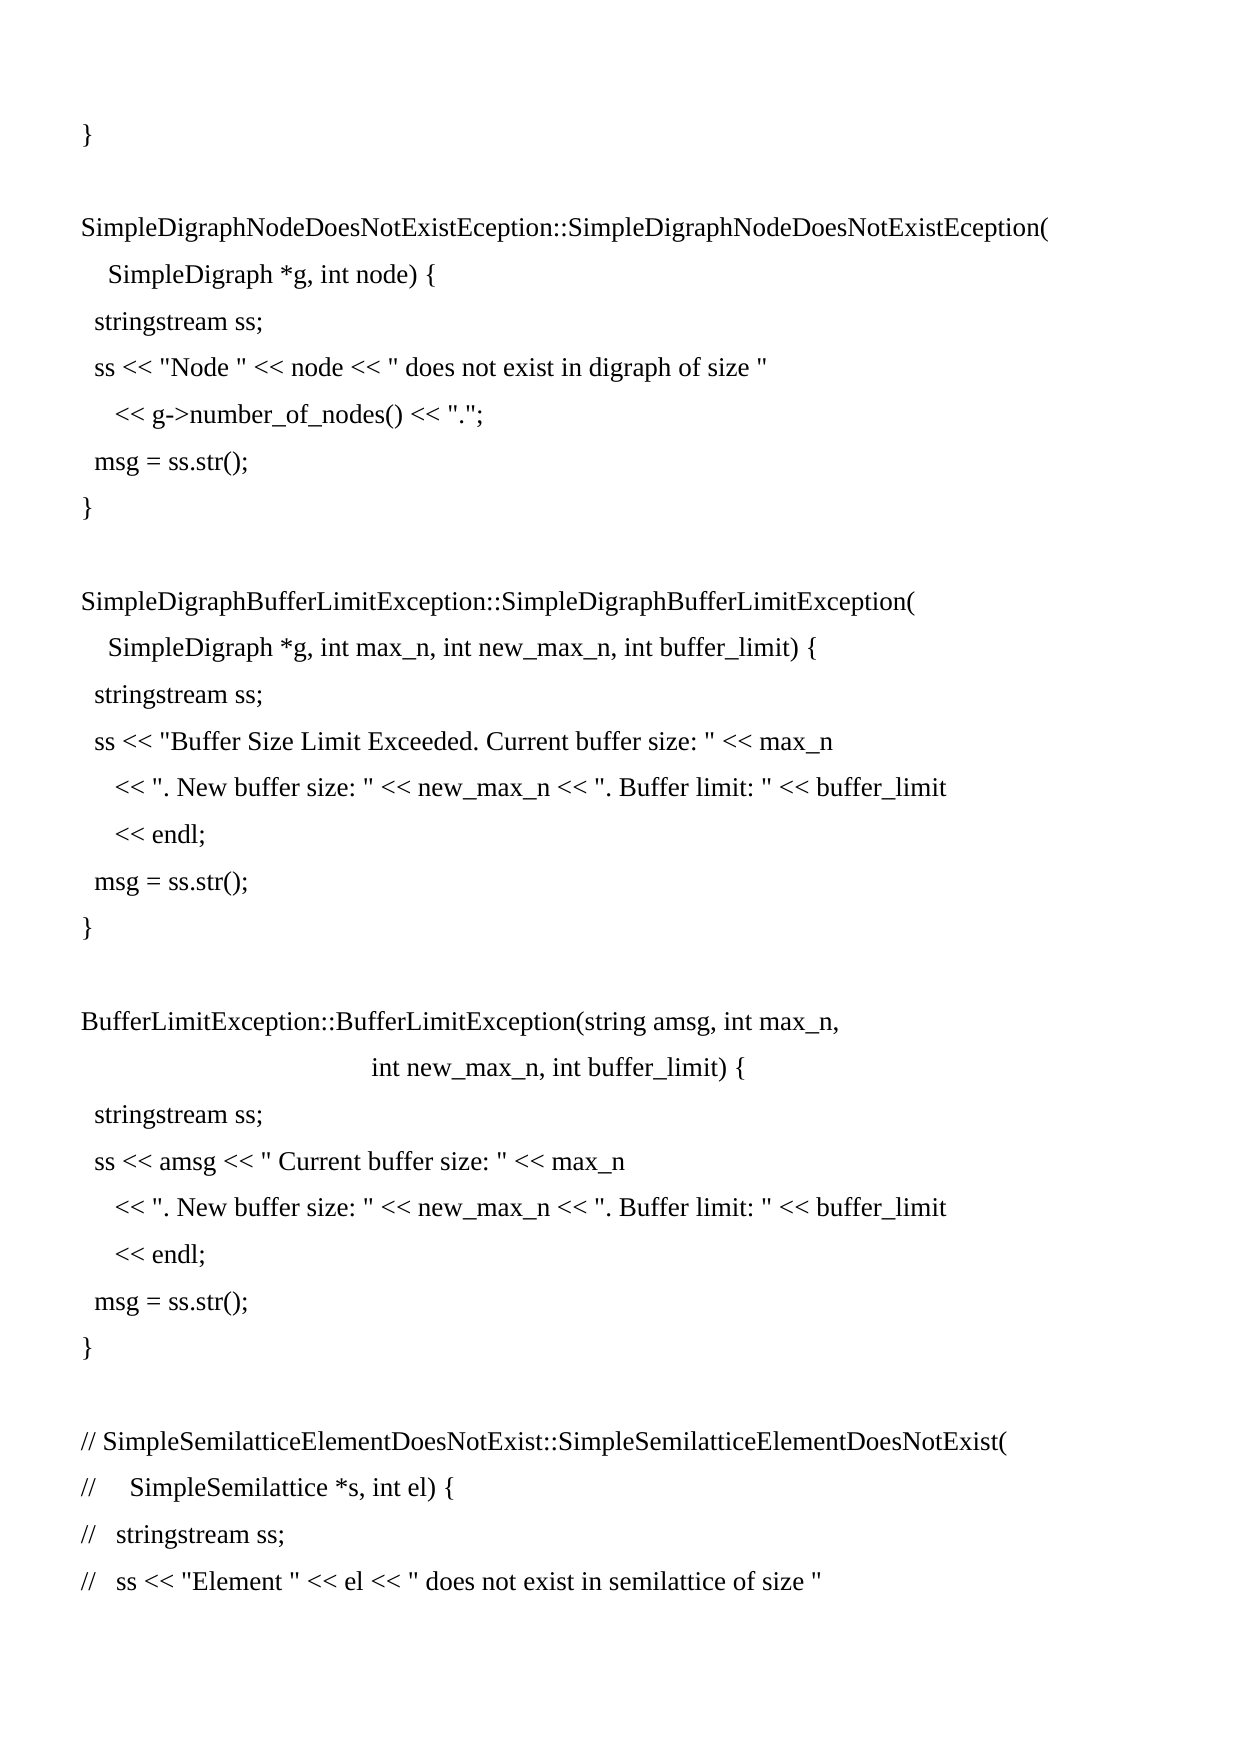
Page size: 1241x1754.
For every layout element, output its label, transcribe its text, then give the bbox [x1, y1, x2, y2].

list // SimpleSemilatticeElementDoesNotExist::SimpleSemilatticeElementDoesNotExist( [81, 1425, 1122, 1456]
list BufferLimitException::BufferLimitException(string amsg, int max_n, [81, 1005, 1122, 1036]
list } [81, 118, 1122, 149]
list ss << amsg << " Current buffer size: " << max_n [81, 1145, 1122, 1176]
list stringstream ss; [81, 678, 1122, 709]
list << ". New buffer size: " << new_max_n << ". Buffer limit: " << buffer_limit [81, 1191, 1122, 1223]
list << endl; [81, 818, 1122, 849]
list } [81, 1331, 1122, 1363]
list msg = ss.str(); [81, 865, 1122, 896]
list stringstream ss; [81, 305, 1122, 336]
list ss << "Node " << node << " does not exist in digraph of size " [81, 351, 1122, 383]
list << endl; [81, 1238, 1122, 1269]
list << ". New buffer size: " << new_max_n << ". Buffer limit: " << buffer_limit [81, 771, 1122, 803]
list } [81, 911, 1122, 943]
list ss << "Buffer Size Limit Exceeded. Current buffer size: " << max_n [81, 725, 1122, 756]
list SimpleDigraph *g, int node) { [81, 258, 1122, 289]
list stringstream ss; [81, 1098, 1122, 1129]
list SimpleDigraphBufferLimitException::SimpleDigraphBufferLimitException( [81, 585, 1122, 616]
list // ss << "Element " << el << " does not exist in semilattice of size " [81, 1565, 1122, 1596]
list msg = ss.str(); [81, 1285, 1122, 1316]
list msg = ss.str(); [81, 445, 1122, 476]
list // stringstream ss; [81, 1518, 1122, 1549]
list SimpleDigraphNodeDoesNotExistEception::SimpleDigraphNodeDoesNotExistEception( [81, 211, 1122, 243]
list } [81, 491, 1122, 523]
list << g->number_of_nodes() << "."; [81, 398, 1122, 429]
list int new_max_n, int buffer_limit) { [81, 1051, 1122, 1083]
list // SimpleSemilattice *s, int el) { [81, 1471, 1122, 1503]
list SimpleDigraph *g, int max_n, int new_max_n, int buffer_limit) { [81, 631, 1122, 663]
